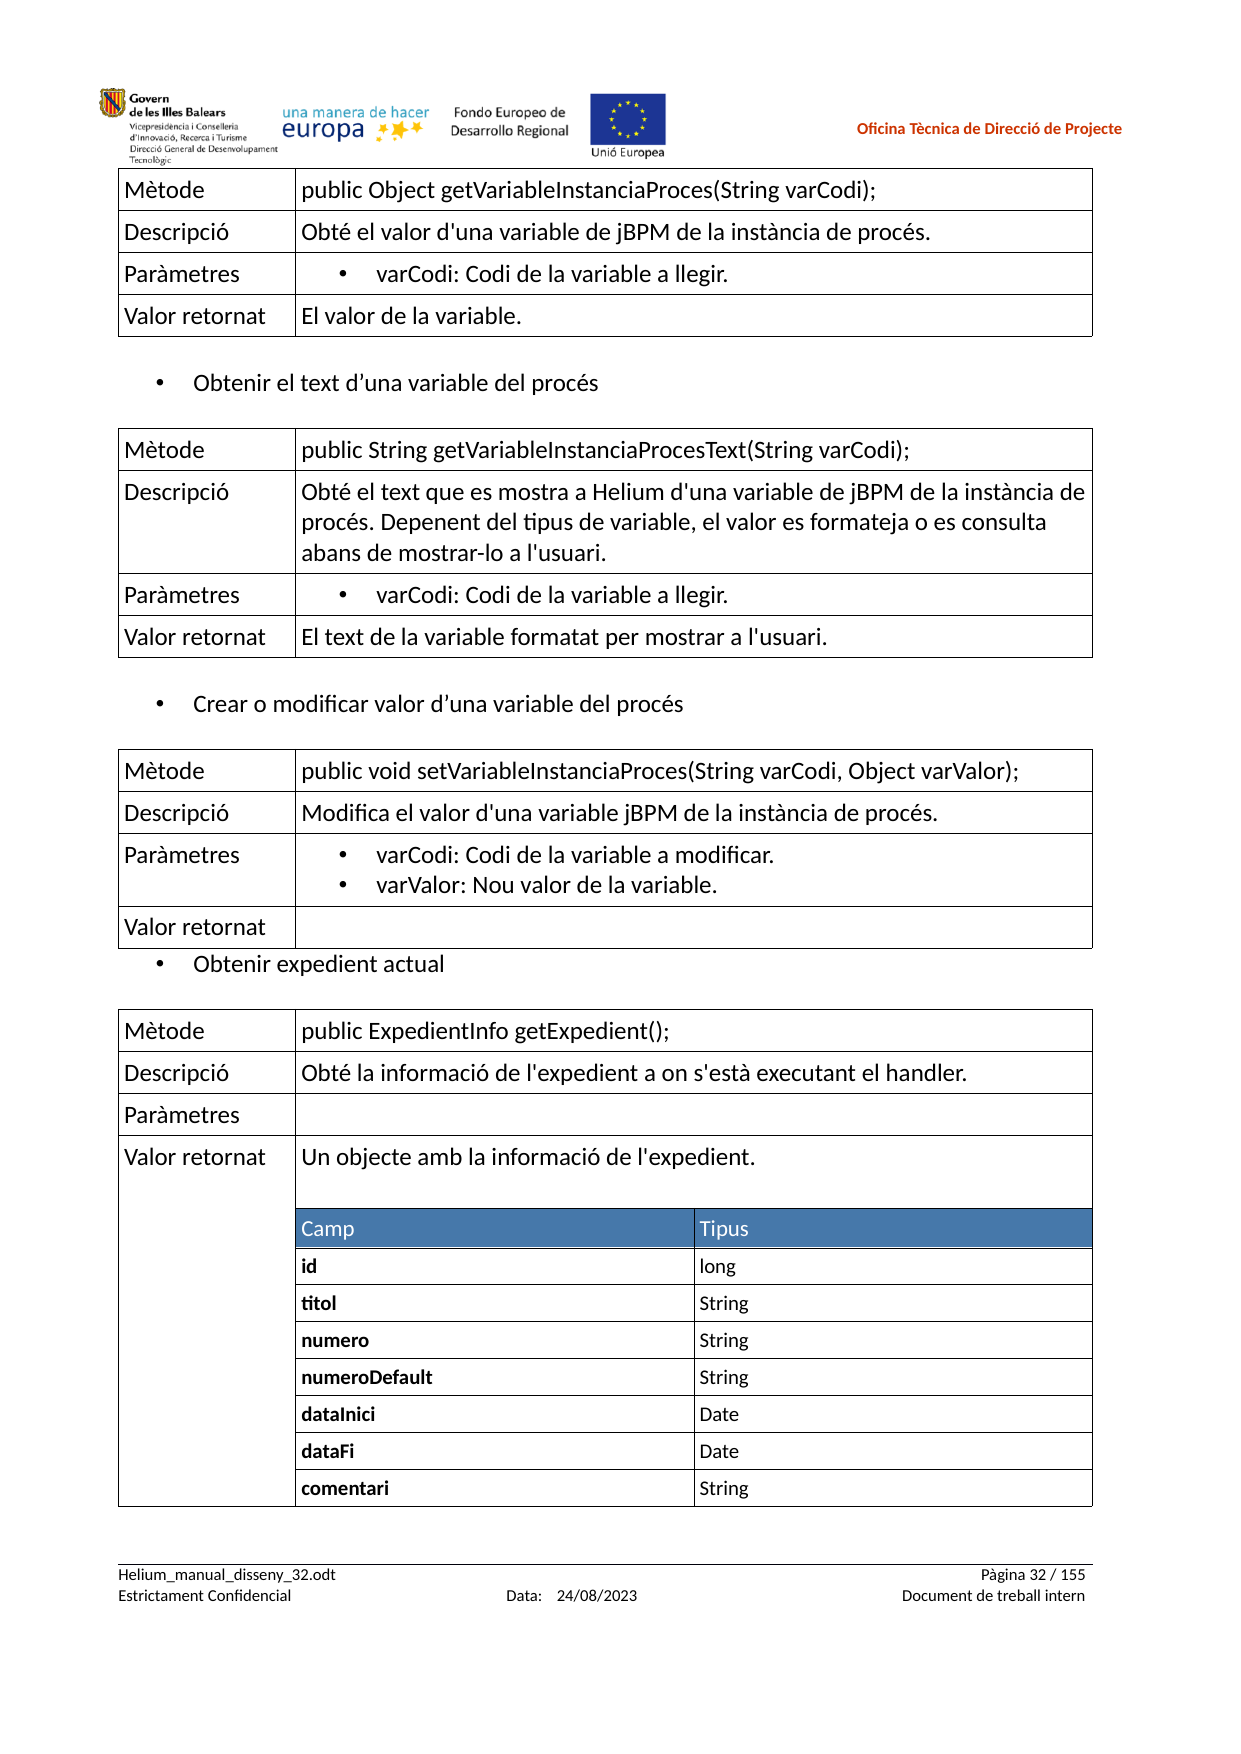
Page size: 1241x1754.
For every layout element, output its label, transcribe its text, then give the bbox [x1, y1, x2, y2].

table_cell Descripció [119, 471, 295, 573]
table_cell Valor retornat [119, 1136, 295, 1506]
table_cell String [695, 1285, 1092, 1321]
table_cell El valor de la variable. [296, 295, 1092, 336]
table_cell comentari [296, 1470, 694, 1506]
table_cell Paràmetres [119, 574, 295, 615]
table_cell [296, 1094, 1092, 1135]
table_cell numeroDefault [296, 1359, 694, 1395]
table_cell Paràmetres [119, 253, 295, 294]
table_cell long [695, 1249, 1092, 1284]
table_header Mètode [119, 429, 295, 470]
table_cell Camp [296, 1209, 694, 1247]
table_cell id [296, 1249, 694, 1284]
table_header Mètode [119, 1010, 295, 1051]
table_cell String [695, 1322, 1092, 1358]
table_cell Valor retornat [119, 295, 295, 336]
list Obtenir expedient actual [156, 948, 1122, 978]
table_cell dataInici [296, 1396, 694, 1432]
table_cell varCodi: Codi de la variable a llegir. [296, 253, 1092, 294]
table_header public ExpedientInfo getExpedient(); [296, 1010, 1092, 1051]
table_cell Modifica el valor d'una variable jBPM de la instància de procés. [296, 792, 1092, 833]
table_cell String [695, 1359, 1092, 1395]
table_cell String [695, 1470, 1092, 1506]
table_cell varCodi: Codi de la variable a modificar. varValor: Nou valor de la variable. [296, 834, 1092, 906]
table_cell [296, 907, 1092, 948]
table_cell El text de la variable formatat per mostrar a l'usuari. [296, 616, 1092, 657]
table_cell Descripció [119, 211, 295, 252]
table_header Mètode [119, 750, 295, 791]
table_cell Obté el text que es mostra a Helium d'una variable de jBPM de la instància de procés. Depenent del tipus de variable, el valor es formateja o es consulta abans de mostrar-lo a l'usuari. [296, 471, 1092, 573]
table_cell numero [296, 1322, 694, 1358]
table_cell varCodi: Codi de la variable a llegir. [296, 574, 1092, 615]
list Crear o modificar valor d’una variable del procés [156, 688, 1122, 718]
table_cell Descripció [119, 792, 295, 833]
list Obtenir el text d’una variable del procés [156, 367, 1122, 397]
table_cell Paràmetres [119, 834, 295, 906]
table_header Mètode [119, 169, 295, 210]
table_cell Valor retornat [119, 907, 295, 948]
picture [99, 87, 668, 166]
table_cell Date [695, 1396, 1092, 1432]
table_header public Object getVariableInstanciaProces(String varCodi); [296, 169, 1092, 210]
table_cell dataFi [296, 1433, 694, 1469]
table_cell Paràmetres [119, 1094, 295, 1135]
table_header public String getVariableInstanciaProcesText(String varCodi); [296, 429, 1092, 470]
table_cell Obté la informació de l'expedient a on s'està executant el handler. [296, 1052, 1092, 1093]
table_cell Descripció [119, 1052, 295, 1093]
table_cell titol [296, 1285, 694, 1321]
table_cell Tipus [695, 1209, 1092, 1247]
table_cell Date [695, 1433, 1092, 1469]
table_cell Un objecte amb la informació de l'expedient. [296, 1136, 1092, 1208]
table_cell Valor retornat [119, 616, 295, 657]
table_cell Obté el valor d'una variable de jBPM de la instància de procés. [296, 211, 1092, 252]
table_header public void setVariableInstanciaProces(String varCodi, Object varValor); [296, 750, 1092, 791]
